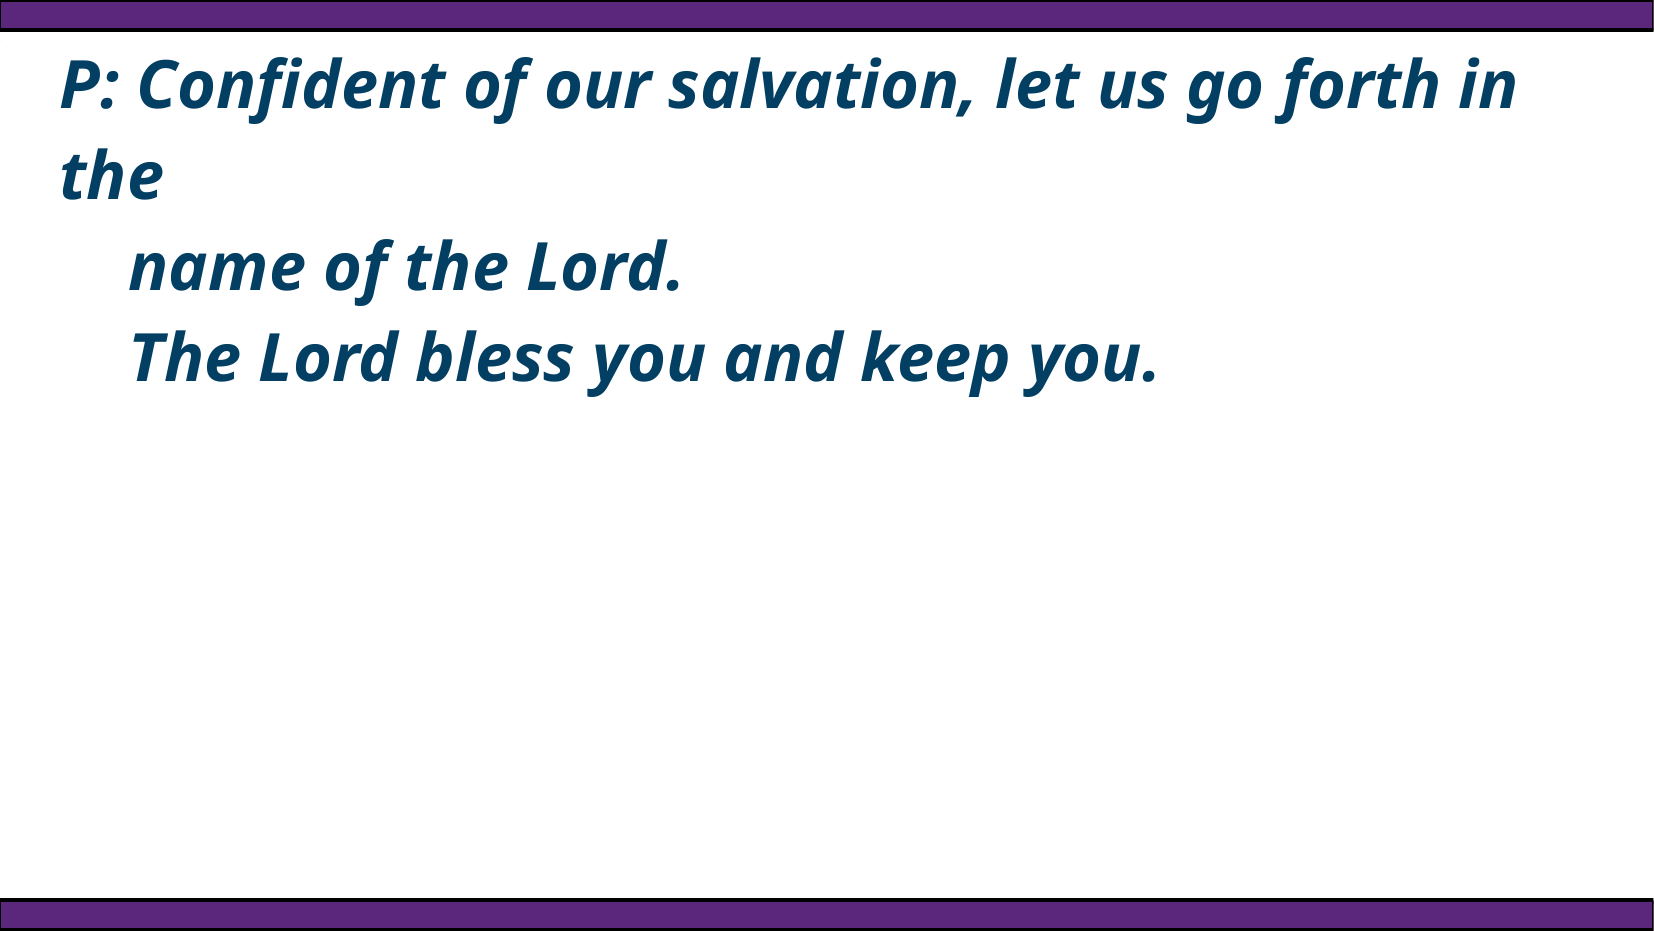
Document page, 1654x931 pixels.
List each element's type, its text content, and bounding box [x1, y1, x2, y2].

text_box [0, 900, 1654, 931]
text_box P : Confident of our salvation, let us go forth in the name of the Lord. The Lord bless you and keep you. [45, 30, 1606, 312]
picture [0, 31, 1654, 900]
text_box [0, 0, 1654, 31]
